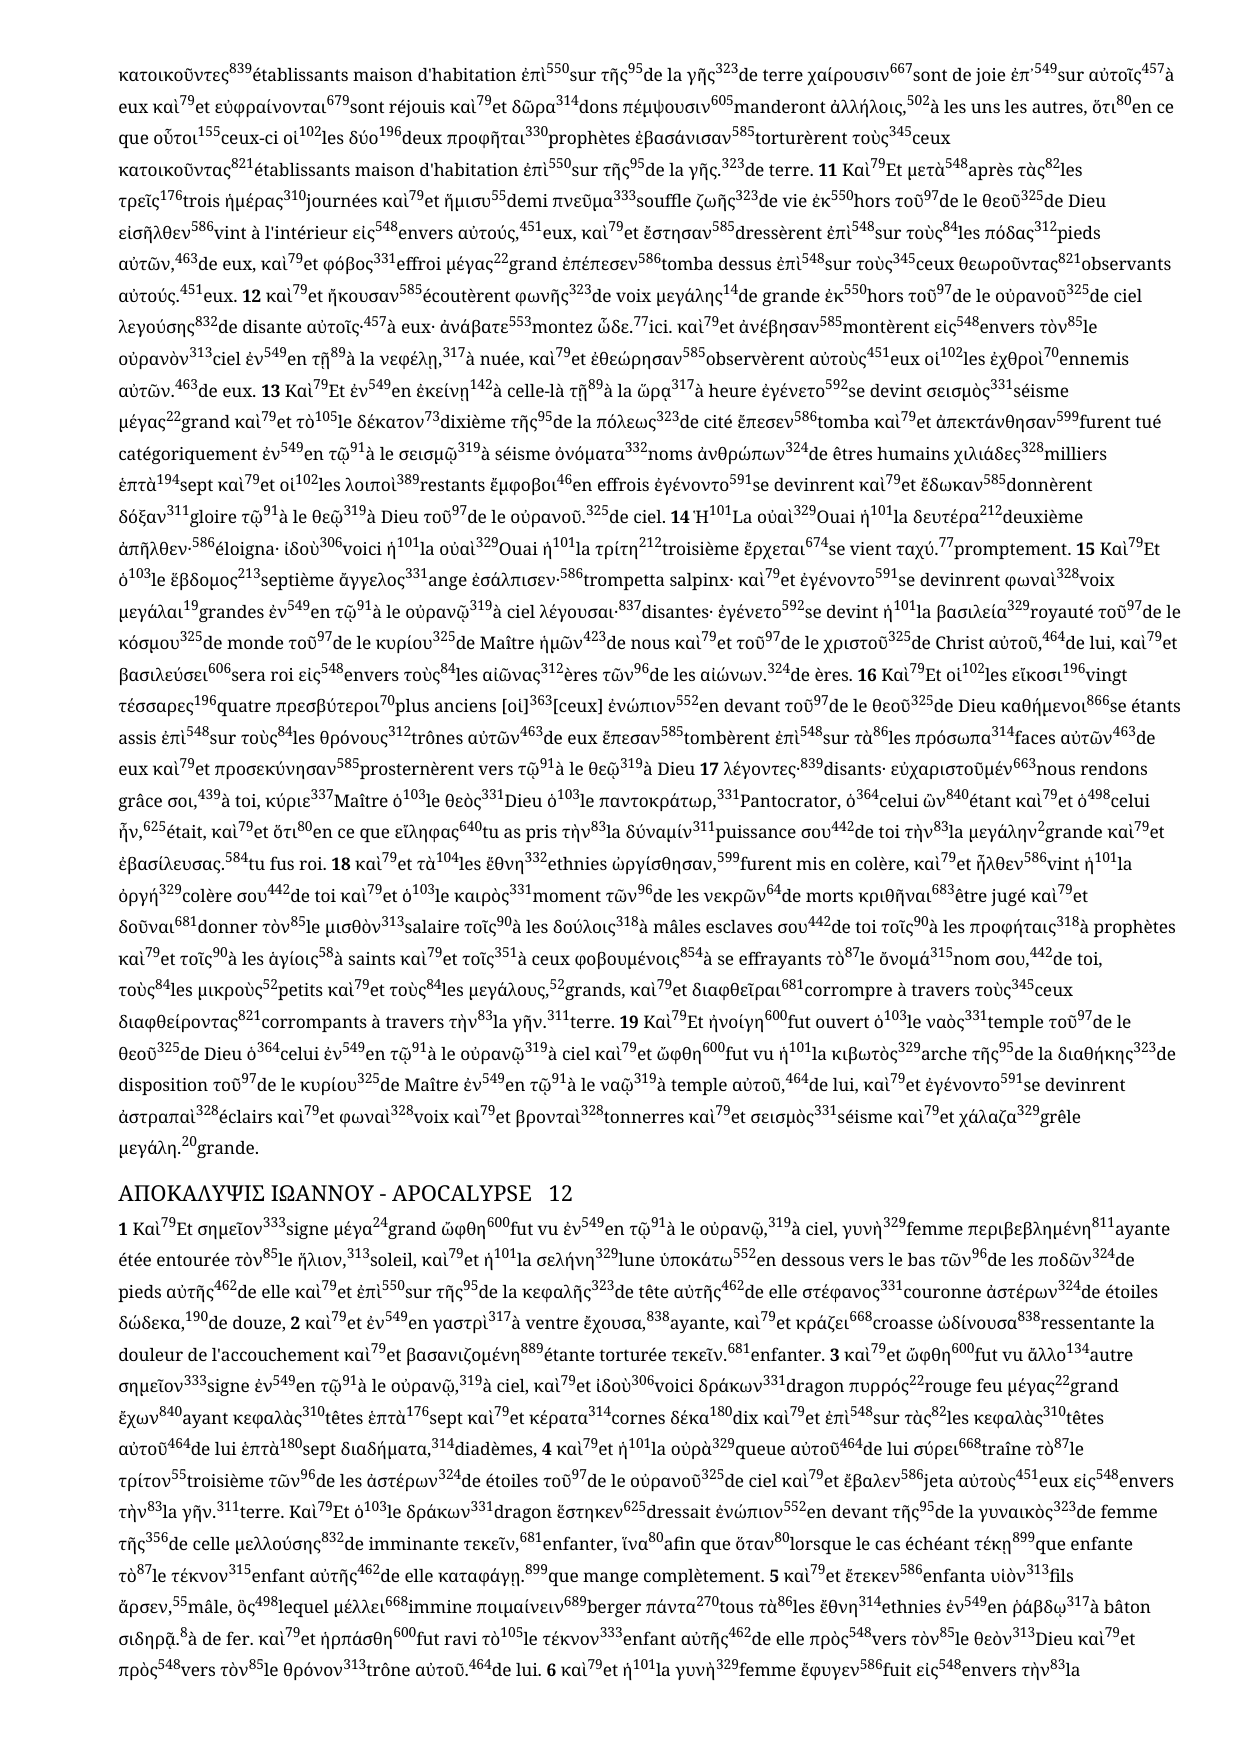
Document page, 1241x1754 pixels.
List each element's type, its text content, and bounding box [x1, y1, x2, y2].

text ΑΠΟΚΑΛΥΨΙΣ ΙΩΑΝΝΟΥ - APOCALYPSE 12 [118, 1178, 1181, 1208]
text 1 Καὶ79Et ἐδόθη600fut donné μοι420à moi κάλαμος331calame ὅμοιος47semblable ῥάβδῳ,317à bâton, λέγων·840disant· ἔγειρε570éveille καὶ79et μέτρησον554mesure τὸν85le ναὸν313temple τοῦ97de le θεοῦ325de Dieu καὶ79et τὸ87le θυσιαστήριον315autel des sacrifices καὶ79et τοὺς345ceux προσκυνοῦντας821prosternants vers ἐν549en αὐτῷ.458à lui. 2 καὶ79et τὴν83la αὐλὴν311cour τὴν344celle ἔξωθεν77au dehors τοῦ97de le ναοῦ325de temple ἔκβαλε554éjecte ἔξωθεν77au dehors καὶ79et μὴ77ne pas αὐτὴν450elle μετρήσῃς,897que tu mesures, ὅτι80en ce que ἐδόθη600fut donné τοῖς92à les ἔθνεσιν,320à ethnies, καὶ79et τὴν83la πόλιν311cité τὴν83la ἁγίαν2sainte πατήσουσιν605piétineront μῆνας312mois τεσσεράκοντα178quarante [καὶ]79[et] δύο.178deux. 3 Καὶ79Et δώσω602je donnerai τοῖς90à les δυσὶν184à deux μάρτυσίν318à témoins μου424de moi καὶ79et προφητεύσουσιν605prophétiseront ἡμέρας310journées χιλίας176mille διακοσίας176deux cents ἑξήκοντα176soixante περιβεβλημένοι812ayants étés entourés σάκκους.312sacs. 4 οὗτοί363ceux-ci εἰσιν667sont αἱ100les δύο194deux ἐλαῖαι328oliviers καὶ79et αἱ100les δύο194deux λυχνίαι328chandeliers αἱ361celles ἐνώπιον552en devant τοῦ97de le κυρίου325de Maître τῆς95de la γῆς323de terre ἑστῶτες.782ayants dressés. 5 καὶ79et εἴ80si τις390un quelconque αὐτοὺς451eux θέλει668veut ἀδικῆσαι681faire injustice πῦρ333feu ἐκπορεύεται674se va au dehors ἐκ550hors τοῦ99de le στόματος327de bouche αὐτῶν463de eux καὶ79et κατεσθίει668mange complètement τοὺς84les ἐχθροὺς52ennemis αὐτῶν·463de eux· καὶ79et εἴ80si τις390un quelconque θελήσῃ899que veuille αὐτοὺς451eux ἀδικῆσαι,681faire injustice, οὕτως77ainsi δεῖ668attache de lien αὐτὸν452lui ἀποκτανθῆναι.683être tué catégoriquement. 6 οὗτοι363ceux-ci ἔχουσιν667ont τὴν83la ἐξουσίαν311autorité κλεῖσαι681fermer à clef τὸν85le οὐρανόν,313ciel, ἵνα80afin que μὴ77ne pas ὑετὸς331pluie βρέχῃ921que pleuve τὰς82les ἡμέρας310journées τῆς95de la προφητείας323de prophétie αὐτῶν,463de eux, καὶ79et ἐξουσίαν311autorité ἔχουσιν667ont ἐπὶ550sur τῶν98de les ὑδάτων326de eaux στρέφειν689tourner αὐτὰ453eux εἰς548envers αἷμα315sang καὶ79et πατάξαι681percuter τὴν83la γῆν311terre ἐν549en πάσῃ273à toute πληγῇ317à coup ὁσάκις77toutes les fois ἐὰν340si le cas échéant θελήσωσιν.898que veuillent. 7 Καὶ79Et ὅταν80lorsque le cas échéant τελέσωσιν898que achèvent τὴν83la μαρτυρίαν311témoignation αὐτῶν,463de eux, τὸ105le θηρίον333bête sauvage τὸ366ce ἀναβαῖνον842montant ἐκ550hors τῆς95de la ἀβύσσου323de abysse ποιήσει606fera μετ᾽550avec αὐτῶν463de eux πόλεμον313guerre καὶ79et νικήσει606vaincra αὐτοὺς451eux καὶ79et ἀποκτενεῖ606tuera catégoriquement αὐτούς.451eux. 8 καὶ79et τὰ104les πτώματα332corps tombés αὐτῶν463de eux ἐπὶ550sur τῆς95de la πλατείας323de place τῆς95de la πόλεως323de cité τῆς95de la μεγάλης,14de grande, ἥτις496laquelle une quelconque καλεῖται680est appelé πνευματικῶς77souffliquement Σόδομα332Sodomas καὶ79et Αἴγυπτος,329Égypte, ὅπου77là où καὶ77aussi ὁ103le κύριος331Maître αὐτῶν463de eux ἐσταυρώθη.600fut crucifié. 9 καὶ79et βλέπουσιν667regardent ἐκ550hors τῶν96de les λαῶν324de peuples καὶ79et φυλῶν322de tribus καὶ79et γλωσσῶν322de langues καὶ79et ἐθνῶν326de ethnies τὸ87le πτῶμα315corps tombé αὐτῶν463de eux ἡμέρας310journées τρεῖς176trois καὶ79et ἥμισυ271demi καὶ79et τὰ86les πτώματα314corps tombés αὐτῶν463de eux οὐκ77non ἀφίουσιν667abandonnent τεθῆναι683être posé εἰς548envers μνῆμα.315monument. 10 καὶ79et οἱ363ceux κατοικοῦντες839établissants maison d'habitation ἐπὶ550sur τῆς95de la γῆς323de terre χαίρουσιν667sont de joie ἐπ᾽549sur αὐτοῖς457à eux καὶ79et εὐφραίνονται679sont réjouis καὶ79et δῶρα314dons πέμψουσιν605manderont ἀλλήλοις,502à les uns les autres, ὅτι80en ce que οὗτοι155ceux-ci οἱ102les δύο196deux προφῆται330prophètes ἐβασάνισαν585torturèrent τοὺς345ceux κατοικοῦντας821établissants maison d'habitation ἐπὶ550sur τῆς95de la γῆς.323de terre. 11 Καὶ79Et μετὰ548après τὰς82les τρεῖς176trois ἡμέρας310journées καὶ79et ἥμισυ55demi πνεῦμα333souffle ζωῆς323de vie ἐκ550hors τοῦ97de le θεοῦ325de Dieu εἰσῆλθεν586vint à l'intérieur εἰς548envers αὐτούς,451eux, καὶ79et ἔστησαν585dressèrent ἐπὶ548sur τοὺς84les πόδας312pieds αὐτῶν,463de eux, καὶ79et φόβος331effroi μέγας22grand ἐπέπεσεν586tomba dessus ἐπὶ548sur τοὺς345ceux θεωροῦντας821observants αὐτούς.451eux. 12 καὶ79et ἤκουσαν585écoutèrent φωνῆς323de voix μεγάλης14de grande ἐκ550hors τοῦ97de le οὐρανοῦ325de ciel λεγούσης832de disante αὐτοῖς·457à eux· ἀνάβατε553montez ὧδε.77ici. καὶ79et ἀνέβησαν585montèrent εἰς548envers τὸν85le οὐρανὸν313ciel ἐν549en τῇ89à la νεφέλῃ,317à nuée, καὶ79et ἐθεώρησαν585observèrent αὐτοὺς451eux οἱ102les ἐχθροὶ70ennemis αὐτῶν.463de eux. 13 Καὶ79Et ἐν549en ἐκείνῃ142à celle-là τῇ89à la ὥρᾳ317à heure ἐγένετο592se devint σεισμὸς331séisme μέγας22grand καὶ79et τὸ105le δέκατον73dixième τῆς95de la πόλεως323de cité ἔπεσεν586tomba καὶ79et ἀπεκτάνθησαν599furent tué catégoriquement ἐν549en τῷ91à le σεισμῷ319à séisme ὀνόματα332noms ἀνθρώπων324de êtres humains χιλιάδες328milliers ἑπτὰ194sept καὶ79et οἱ102les λοιποὶ389restants ἔμφοβοι46en effrois ἐγένοντο591se devinrent καὶ79et ἔδωκαν585donnèrent δόξαν311gloire τῷ91à le θεῷ319à Dieu τοῦ97de le οὐρανοῦ.325de ciel. 14 Ἡ101La οὐαὶ329Ouai ἡ101la δευτέρα212deuxième ἀπῆλθεν·586éloigna· ἰδοὺ306voici ἡ101la οὐαὶ329Ouai ἡ101la τρίτη212troisième ἔρχεται674se vient ταχύ.77promptement. 15 Καὶ79Et ὁ103le ἕβδομος213septième ἄγγελος331ange ἐσάλπισεν·586trompetta salpinx· καὶ79et ἐγένοντο591se devinrent φωναὶ328voix μεγάλαι19grandes ἐν549en τῷ91à le οὐρανῷ319à ciel λέγουσαι·837disantes· ἐγένετο592se devint ἡ101la βασιλεία329royauté τοῦ97de le κόσμου325de monde τοῦ97de le κυρίου325de Maître ἡμῶν423de nous καὶ79et τοῦ97de le χριστοῦ325de Christ αὐτοῦ,464de lui, καὶ79et βασιλεύσει606sera roi εἰς548envers τοὺς84les αἰῶνας312ères τῶν96de les αἰώνων.324de ères. 16 Καὶ79Et οἱ102les εἴκοσι196vingt τέσσαρες196quatre πρεσβύτεροι70plus anciens [οἱ]363[ceux] ἐνώπιον552en devant τοῦ97de le θεοῦ325de Dieu καθήμενοι866se étants assis ἐπὶ548sur τοὺς84les θρόνους312trônes αὐτῶν463de eux ἔπεσαν585tombèrent ἐπὶ548sur τὰ86les πρόσωπα314faces αὐτῶν463de eux καὶ79et προσεκύνησαν585prosternèrent vers τῷ91à le θεῷ319à Dieu 17 λέγοντες·839disants· εὐχαριστοῦμέν663nous rendons grâce σοι,439à toi, κύριε337Maître ὁ103le θεὸς331Dieu ὁ103le παντοκράτωρ,331Pantocrator, ὁ364celui ὢν840étant καὶ79et ὁ498celui ἦν,625était, καὶ79et ὅτι80en ce que εἴληφας640tu as pris τὴν83la δύναμίν311puissance σου442de toi τὴν83la μεγάλην2grande καὶ79et ἐβασίλευσας.584tu fus roi. 18 καὶ79et τὰ104les ἔθνη332ethnies ὠργίσθησαν,599furent mis en colère, καὶ79et ἦλθεν586vint ἡ101la ὀργή329colère σου442de toi καὶ79et ὁ103le καιρὸς331moment τῶν96de les νεκρῶν64de morts κριθῆναι683être jugé καὶ79et δοῦναι681donner τὸν85le μισθὸν313salaire τοῖς90à les δούλοις318à mâles esclaves σου442de toi τοῖς90à les προφήταις318à prophètes καὶ79et τοῖς90à les ἁγίοις58à saints καὶ79et τοῖς351à ceux φοβουμένοις854à se effrayants τὸ87le ὄνομά315nom σου,442de toi, τοὺς84les μικροὺς52petits καὶ79et τοὺς84les μεγάλους,52grands, καὶ79et διαφθεῖραι681corrompre à travers τοὺς345ceux διαφθείροντας821corrompants à travers τὴν83la γῆν.311terre. 19 Καὶ79Et ἠνοίγη600fut ouvert ὁ103le ναὸς331temple τοῦ97de le θεοῦ325de Dieu ὁ364celui ἐν549en τῷ91à le οὐρανῷ319à ciel καὶ79et ὤφθη600fut vu ἡ101la κιβωτὸς329arche τῆς95de la διαθήκης323de disposition τοῦ97de le κυρίου325de Maître ἐν549en τῷ91à le ναῷ319à temple αὐτοῦ,464de lui, καὶ79et ἐγένοντο591se devinrent ἀστραπαὶ328éclairs καὶ79et φωναὶ328voix καὶ79et βρονταὶ328tonnerres καὶ79et σεισμὸς331séisme καὶ79et χάλαζα329grêle μεγάλη.20grande. [118, 59, 1181, 1160]
text 1 Καὶ79Et σημεῖον333signe μέγα24grand ὤφθη600fut vu ἐν549en τῷ91à le οὐρανῷ,319à ciel, γυνὴ329femme περιβεβλημένη811ayante étée entourée τὸν85le ἥλιον,313soleil, καὶ79et ἡ101la σελήνη329lune ὑποκάτω552en dessous vers le bas τῶν96de les ποδῶν324de pieds αὐτῆς462de elle καὶ79et ἐπὶ550sur τῆς95de la κεφαλῆς323de tête αὐτῆς462de elle στέφανος331couronne ἀστέρων324de étoiles δώδεκα,190de douze, 2 καὶ79et ἐν549en γαστρὶ317à ventre ἔχουσα,838ayante, καὶ79et κράζει668croasse ὠδίνουσα838ressentante la douleur de l'accouchement καὶ79et βασανιζομένη889étante torturée τεκεῖν.681enfanter. 3 καὶ79et ὤφθη600fut vu ἄλλο134autre σημεῖον333signe ἐν549en τῷ91à le οὐρανῷ,319à ciel, καὶ79et ἰδοὺ306voici δράκων331dragon πυρρός22rouge feu μέγας22grand ἔχων840ayant κεφαλὰς310têtes ἑπτὰ176sept καὶ79et κέρατα314cornes δέκα180dix καὶ79et ἐπὶ548sur τὰς82les κεφαλὰς310têtes αὐτοῦ464de lui ἑπτὰ180sept διαδήματα,314diadèmes, 4 καὶ79et ἡ101la οὐρὰ329queue αὐτοῦ464de lui σύρει668traîne τὸ87le τρίτον55troisième τῶν96de les ἀστέρων324de étoiles τοῦ97de le οὐρανοῦ325de ciel καὶ79et ἔβαλεν586jeta αὐτοὺς451eux εἰς548envers τὴν83la γῆν.311terre. Καὶ79Et ὁ103le δράκων331dragon ἕστηκεν625dressait ἐνώπιον552en devant τῆς95de la γυναικὸς323de femme τῆς356de celle μελλούσης832de imminante τεκεῖν,681enfanter, ἵνα80afin que ὅταν80lorsque le cas échéant τέκῃ899que enfante τὸ87le τέκνον315enfant αὐτῆς462de elle καταφάγῃ.899que mange complètement. 5 καὶ79et ἔτεκεν586enfanta υἱὸν313fils ἄρσεν,55mâle, ὃς498lequel μέλλει668immine ποιμαίνειν689berger πάντα270tous τὰ86les ἔθνη314ethnies ἐν549en ῥάβδῳ317à bâton σιδηρᾷ.8à de fer. καὶ79et ἡρπάσθη600fut ravi τὸ105le τέκνον333enfant αὐτῆς462de elle πρὸς548vers τὸν85le θεὸν313Dieu καὶ79et πρὸς548vers τὸν85le θρόνον313trône αὐτοῦ.464de lui. 6 καὶ79et ἡ101la γυνὴ329femme ἔφυγεν586fuit εἰς548envers τὴν83la ἔρημον,51déserte, ὅπου77là où ἔχει668a ἐκεῖ77là τόπον313lieu ἡτοιμασμένον796ayant été préparé ἀπὸ550au loin τοῦ97de le θεοῦ,325de Dieu, ἵνα80afin que ἐκεῖ77là τρέφωσιν920que nourrissent αὐτὴν450elle ἡμέρας310journées χιλίας176mille διακοσίας176deux cents ἑξήκοντα.176soixante. 7 Καὶ79Et ἐγένετο592se devint πόλεμος331guerre ἐν549en τῷ91à le οὐρανῷ,319à ciel, ὁ103le Μιχαὴλ331Michael καὶ79et οἱ102les ἄγγελοι330anges αὐτοῦ464de lui τοῦ360de ce πολεμῆσαι681guerroyer μετὰ550avec τοῦ97de le δράκοντος.325de dragon. καὶ79et ὁ103le δράκων331dragon ἐπολέμησεν586guerroya καὶ79et οἱ102les ἄγγελοι330anges αὐτοῦ,464de lui, 8 καὶ79et οὐκ77non ἴσχυσαν585eurent la ténacité οὐδὲ79non cependant τόπος331lieu εὑρέθη600fut trouvé αὐτῶν463de eux ἔτι77encore ἐν549en τῷ91à le οὐρανῷ.319à ciel. 9 καὶ79et ἐβλήθη600fut jeté ὁ103le δράκων331dragon ὁ103le μέγας,22grand, ὁ103le ὄφις331serpent ὁ103le ἀρχαῖος,22originaire, ὁ498celui καλούμενος891étant appelé Διάβολος71Diable καὶ79et ὁ103le Σατανᾶς,331Satanas, ὁ364celui πλανῶν840égarant τὴν83la οἰκουμένην311écoumène ὅλην,267toute entière, ἐβλήθη600fut jeté εἰς548envers τὴν83la γῆν,311terre, καὶ79et οἱ102les ἄγγελοι330anges αὐτοῦ464de lui μετ᾽550avec αὐτοῦ464de lui ἐβλήθησαν.599furent jeté. 10 καὶ79et ἤκουσα582j'écoutai φωνὴν311voix μεγάλην2grande ἐν549en τῷ91à le οὐρανῷ319à ciel λέγουσαν·820disante· ἄρτι77à l'instant ἐγένετο592se devint ἡ101la σωτηρία329sauvetage καὶ79et ἡ101la δύναμις329puissance καὶ79et ἡ101la βασιλεία329royauté τοῦ97de le θεοῦ325de Dieu ἡμῶν423de nous καὶ79et ἡ101la ἐξουσία329autorité τοῦ97de le χριστοῦ325de Christ αὐτοῦ,464de lui, ὅτι80en ce que ἐβλήθη600fut jeté ὁ103le κατήγορος331accusateur τῶν96de les ἀδελφῶν324de frères ἡμῶν,423de nous, ὁ364celui κατηγορῶν840accusant αὐτοὺς451eux ἐνώπιον552en devant τοῦ97de le θεοῦ325de Dieu ἡμῶν423de nous ἡμέρας323de journée καὶ79et νυκτός.323de nuit. 11 καὶ79et αὐτοὶ468eux ἐνίκησαν585vainquirent αὐτὸν452lui διὰ548par le fait de τὸ87le αἷμα315sang τοῦ99de le ἀρνίου327de petit agneau καὶ79et διὰ548par le fait de τὸν85le λόγον313discours τῆς95de la μαρτυρίας323de témoignation αὐτῶν463de eux καὶ79et οὐκ77non ἠγάπησαν585aimèrent τὴν83la ψυχὴν311âme αὐτῶν463de eux ἄχρι552jusqu'à l'extrémité θανάτου.325de trépas. 12 διὰ548par le fait de τοῦτο348ce-ci εὐφραίνεσθε,577soyez réjouis, [οἱ]108[les] οὐρανοὶ336cieux καὶ79et οἱ368ceux ἐν549en αὐτοῖς457à eux σκηνοῦντες.844dressants tente. οὐαὶ304Ouai τὴν83la γῆν311terre καὶ79et τὴν83la θάλασσαν,311mer, ὅτι80en ce que κατέβη586descendit ὁ103le διάβολος71diable πρὸς548vers ὑμᾶς436vous ἔχων840ayant θυμὸν313fureur μέγαν,4grand, εἰδὼς783ayant su ὅτι80en ce que ὀλίγον269peu καιρὸν313moment ἔχει.668a. 13 Καὶ79Et ὅτε80lorsque εἶδεν586vit ὁ103le δράκων331dragon ὅτι80en ce que ἐβλήθη600fut jeté εἰς548envers τὴν83la γῆν,311terre, ἐδίωξεν586poursuivit τὴν83la γυναῖκα311femme ἥτις496laquelle une quelconque ἔτεκεν586enfanta τὸν85le ἄρσενα.53mâle. 14 καὶ79et ἐδόθησαν599furent donné τῇ89à la γυναικὶ317à femme δύο194deux πτέρυγες328ailes τοῦ97de le ἀετοῦ325de aigle τοῦ97de le μεγάλου,16de grand, ἵνα80afin que πέτηται927que se vole εἰς548envers τὴν83la ἔρημον51déserte εἰς548envers τὸν85le τόπον313lieu αὐτῆς,462de elle, ὅπου77là où τρέφεται680est nourri ἐκεῖ77là καιρὸν313moment καὶ79et καιροὺς312moments καὶ79et ἥμισυ375demi καιροῦ325de moment ἀπὸ550au loin προσώπου327de face τοῦ97de le ὄφεως.325de serpent. 15 καὶ79et ἔβαλεν586jeta ὁ103le ὄφις331serpent ἐκ550hors τοῦ99de le στόματος327de bouche αὐτοῦ464de lui ὀπίσω552derrière τῆς95de la γυναικὸς323de femme ὕδωρ315eau ὡς80comme ποταμόν,313fleuve, ἵνα80afin que αὐτὴν450elle ποταμοφόρητον51colportée par le fleuve ποιήσῃ.899que fasse. 16 καὶ79et ἐβοήθησεν586aida ἡ101la γῆ329terre τῇ89à la γυναικὶ317à femme καὶ79et ἤνοιξεν586ouvrit ἡ101la γῆ329terre τὸ87le στόμα315bouche αὐτῆς462de elle καὶ79et κατέπιεν586avala τὸν85le ποταμὸν313fleuve ὃν480lequel ἔβαλεν586jeta ὁ103le δράκων331dragon ἐκ550hors τοῦ99de le στόματος327de bouche αὐτοῦ.464de lui. 17 καὶ79et ὠργίσθη600fut mis en colère ὁ103le δράκων331dragon ἐπὶ549sur τῇ89à la γυναικὶ317à femme καὶ79et ἀπῆλθεν586éloigna ποιῆσαι681faire πόλεμον313guerre μετὰ550avec τῶν96de les λοιπῶν383de restants τοῦ99de le σπέρματος327de semence αὐτῆς462de elle τῶν357de ceux τηρούντων833de gardants τὰς82les ἐντολὰς310commandements τοῦ97de le θεοῦ325de Dieu καὶ79et ἐχόντων833de ayants τὴν83la μαρτυρίαν311témoignation Ἰησοῦ.325de Iésous. 18 Καὶ79Et ἐστάθη600fut dressé ἐπὶ548sur τὴν83la ἄμμον311sable τῆς95de la θαλάσσης.323de mer. [118, 1212, 1181, 1682]
